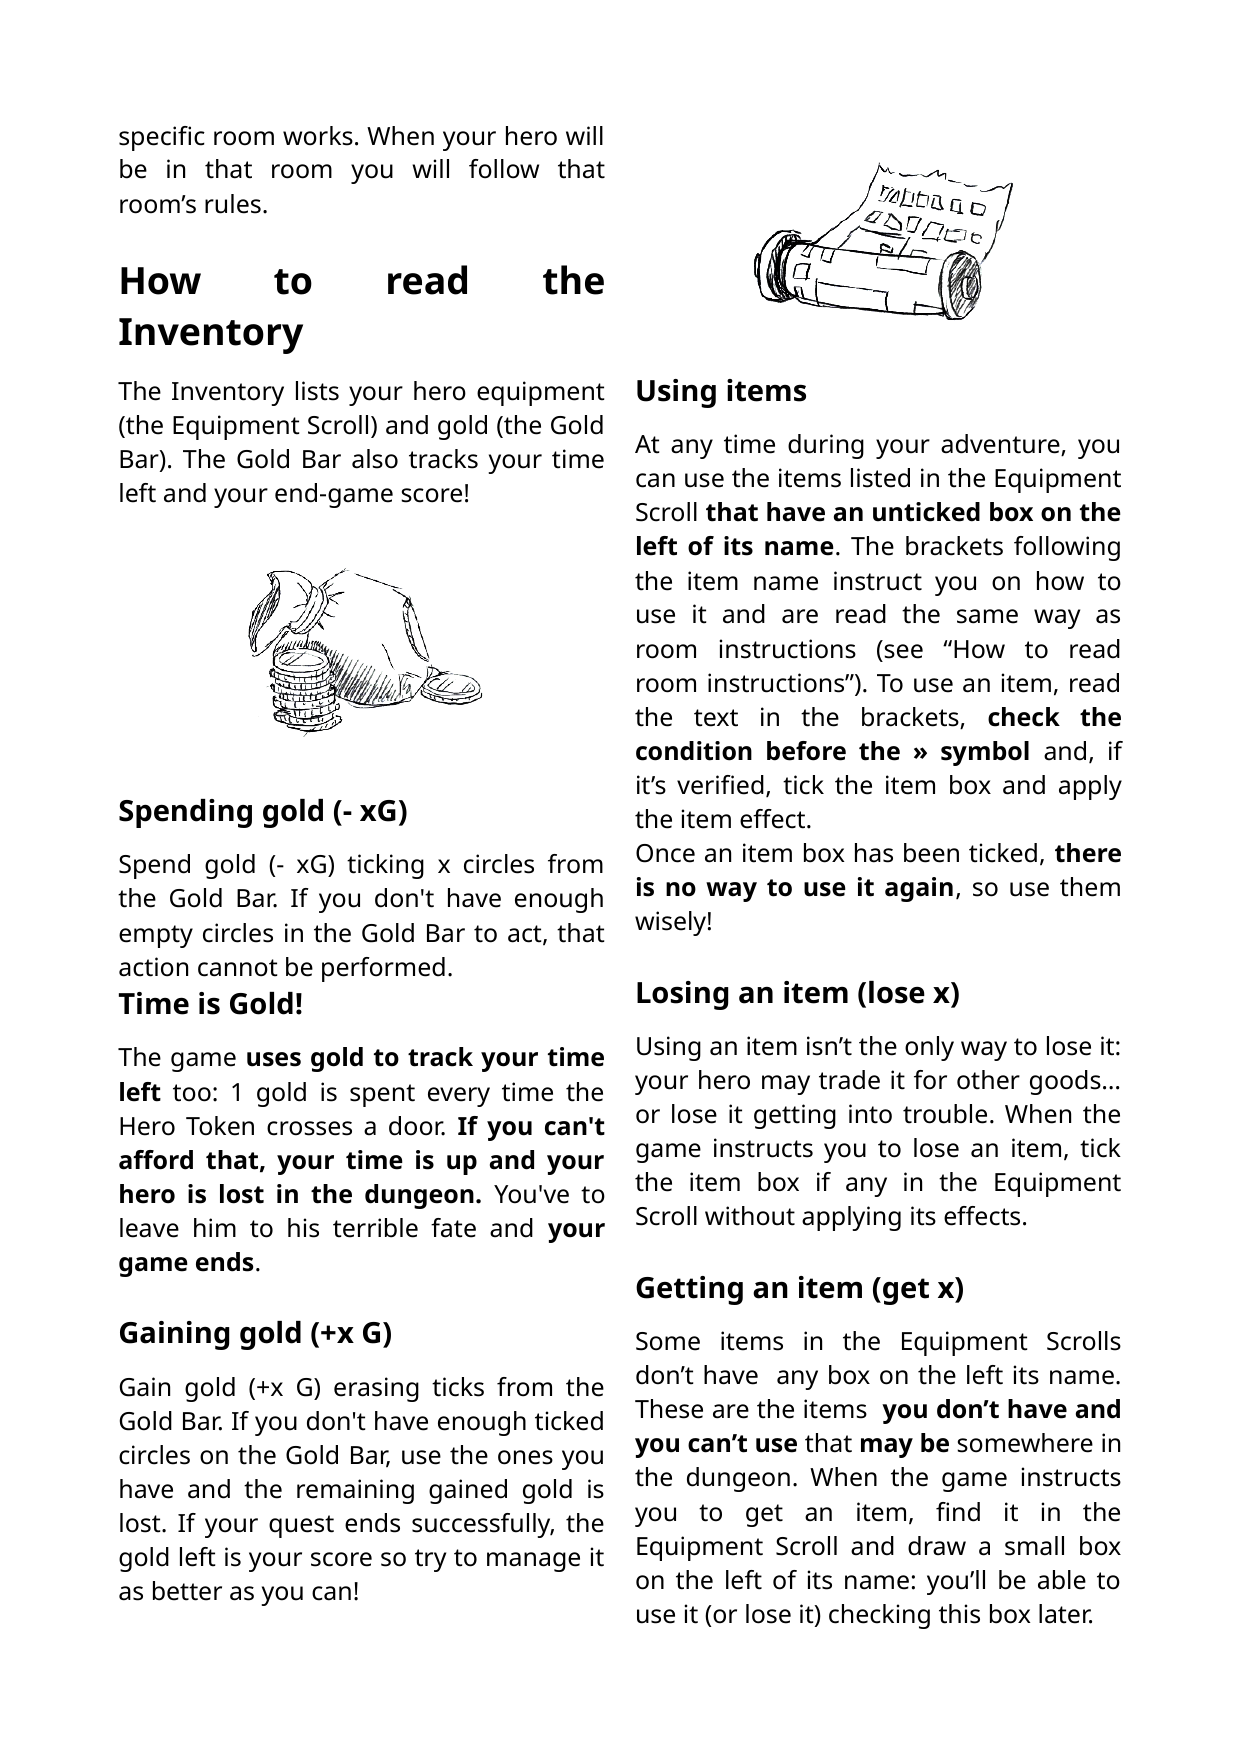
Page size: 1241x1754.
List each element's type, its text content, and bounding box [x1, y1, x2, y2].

text Spend gold (- xG) ticking x circles from the Gold Bar. If you don't have enough empty circles in the Gold Bar to act, that action cannot be performed. [118, 847, 605, 983]
text Spending gold (- xG) [118, 790, 605, 830]
text How to read the Inventory [118, 254, 605, 356]
picture [236, 546, 487, 757]
text Gain gold (+x G) erasing ticks from the Gold Bar. If you don't have enough ticked circles on the Gold Bar, use the ones you have and the remaining gained gold is lost. If your quest ends successfully, the gold left is your score so try to manage it as better as you can! [118, 1369, 605, 1608]
text Once an item box has been ticked, there is no way to use it again, so use them wisely! [635, 836, 1122, 938]
text Getting an item (get x) [635, 1267, 1122, 1307]
text Gaining gold (+x G) [118, 1313, 605, 1352]
text Losing an item (lose x) [635, 972, 1122, 1012]
picture [723, 144, 1034, 336]
text specific room works. When your hero will be in that room you will follow that room’s rules. [118, 118, 605, 220]
text Using items [635, 370, 1122, 410]
text The Inventory lists your hero equipment (the Equipment Scroll) and gold (the Gold Bar). The Gold Bar also tracks your time left and your end-game score! [118, 373, 605, 510]
text Time is Gold! [118, 983, 605, 1023]
text The game uses gold to track your time left too: 1 gold is spent every time the Hero Token crosses a door. If you can't afford that, your time is up and your hero is lost in the dungeon. You've to leave him to his terrible fate and your game ends. [118, 1040, 605, 1278]
text At any time during your adventure, you can use the items listed in the Equipment Scroll that have an unticked box on the left of its name. The brackets following the item name instruct you on how to use it and are read the same way as room instructions (see “How to read room instructions”). To use an item, read the text in the brackets, check the condition before the » symbol and, if it’s verified, tick the item box and apply the item effect. [635, 427, 1122, 836]
text Using an item isn’t the only way to lose it: your hero may trade it for other goods… or lose it getting into trouble. When the game instructs you to lose an item, tick the item box if any in the Equipment Scroll without applying its effects. [635, 1029, 1122, 1233]
text Some items in the Equipment Scrolls don’t have any box on the left its name. These are the items you don’t have and you can’t use that may be somewhere in the dungeon. When the game instructs you to get an item, find it in the Equipment Scroll and draw a small box on the left of its name: you’ll be able to use it (or lose it) checking this box later. [635, 1324, 1122, 1630]
